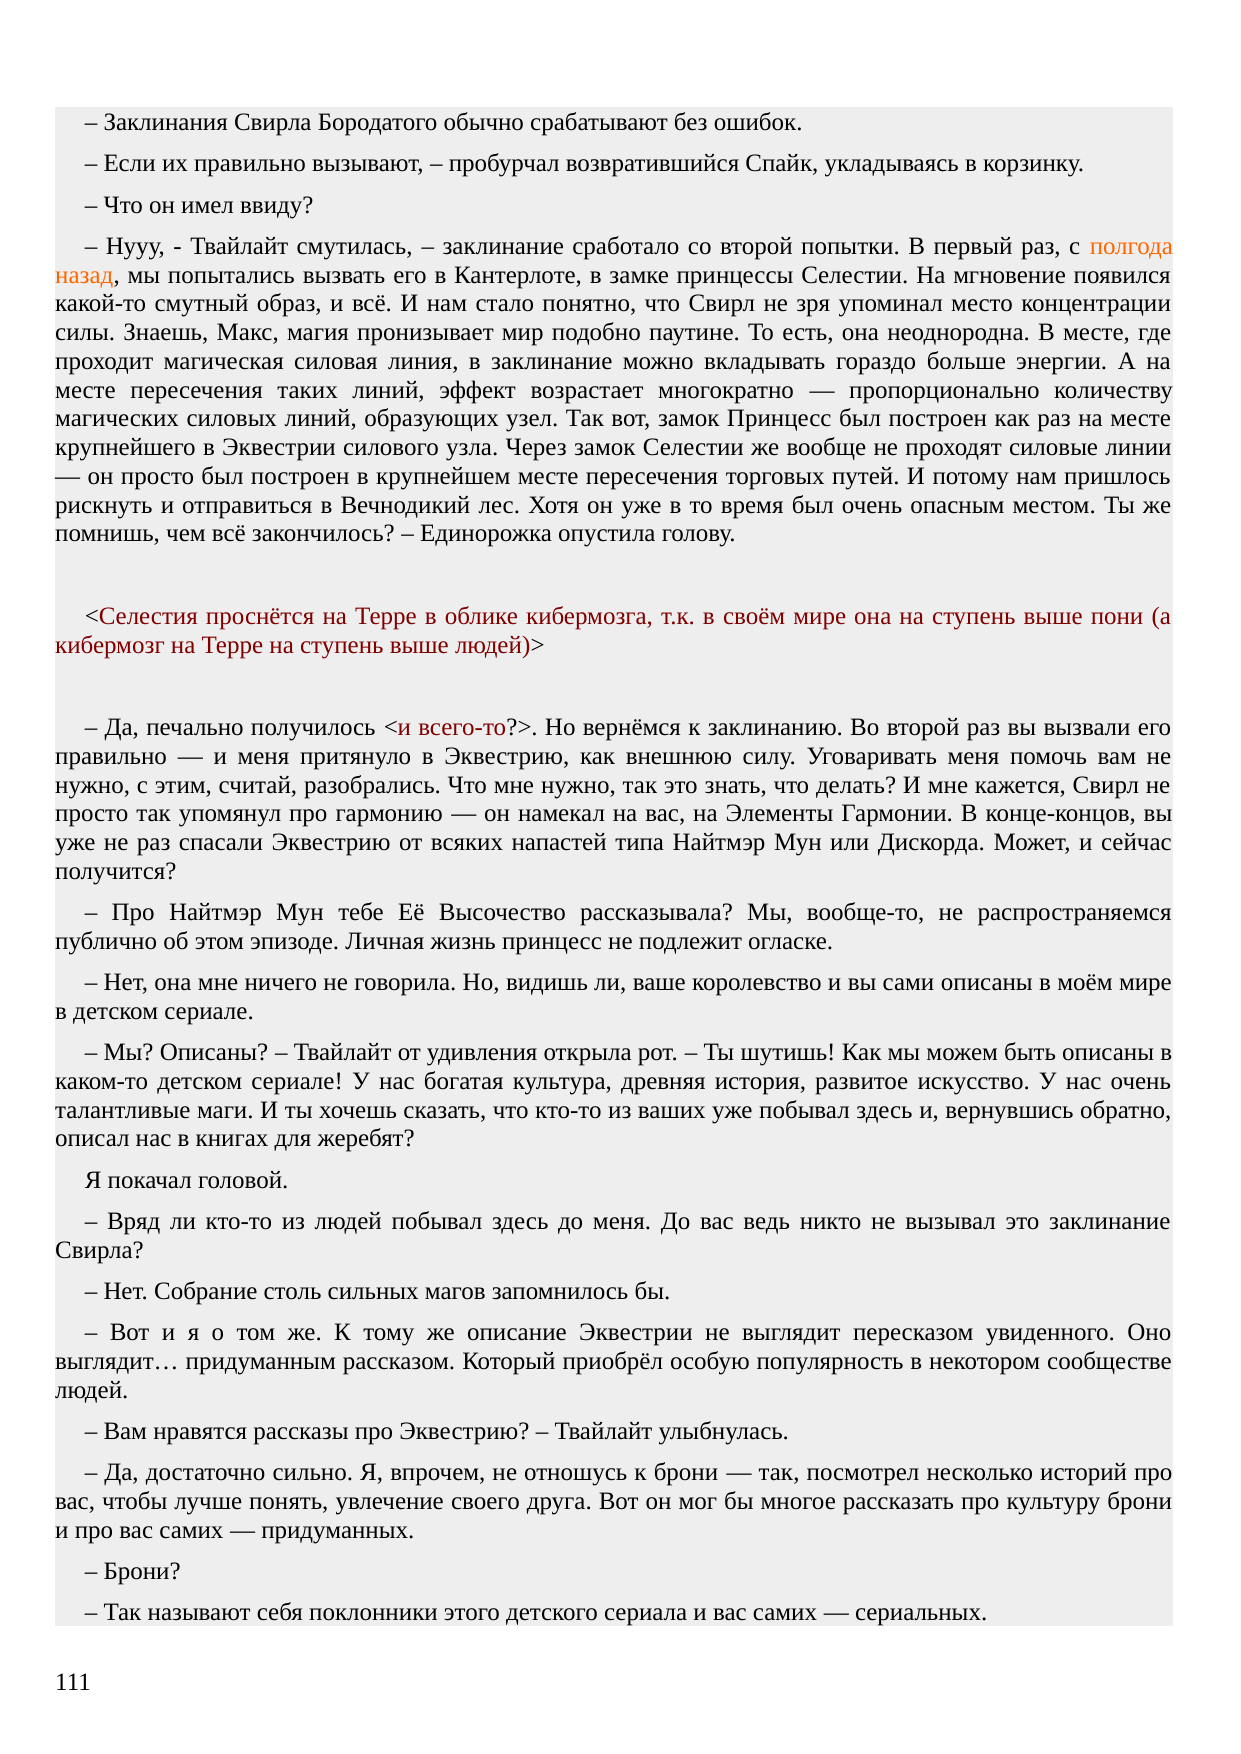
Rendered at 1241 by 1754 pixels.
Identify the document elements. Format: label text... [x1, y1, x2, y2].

text – Да, печально получилось <и всего-то?>. Но вернёмся к заклинанию. Во второй раз вы вызвали его правильно — и меня притянуло в Эквестрию, как внешнюю силу. Уговаривать меня помочь вам не нужно, с этим, считай, разобрались. Что мне нужно, так это знать, что делать? И мне кажется, Свирл не просто так упомянул про гармонию — он намекал на вас, на Элементы Гармонии. В конце-концов, вы уже не раз спасали Эквестрию от всяких напастей типа Найтмэр Мун или Дискорда. Может, и сейчас получится? [55, 712, 1173, 885]
text – Нет, она мне ничего не говорила. Но, видишь ли, ваше королевство и вы сами описаны в моём мире в детском сериале. [55, 967, 1173, 1025]
text – Да, достаточно сильно. Я, впрочем, не отношусь к брони — так, посмотрел несколько историй про вас, чтобы лучше понять, увлечение своего друга. Вот он мог бы многое рассказать про культуру брони и про вас самих — придуманных. [55, 1457, 1173, 1543]
text – Что он имел ввиду? [55, 190, 1173, 218]
text – Если их правильно вызывают, – пробурчал возвратившийся Спайк, укладываясь в корзинку. [55, 148, 1173, 177]
text – Мы? Описаны? – Твайлайт от удивления открыла рот. – Ты шутишь! Как мы можем быть описаны в каком-то детском сериале! У нас богатая культура, древняя история, развитое искусство. У нас очень талантливые маги. И ты хочешь сказать, что кто-то из ваших уже побывал здесь и, вернувшись обратно, описал нас в книгах для жеребят? [55, 1037, 1173, 1152]
text – Брони? [55, 1556, 1173, 1585]
text <Селестия проснётся на Терре в облике кибермозга, т.к. в своём мире она на ступень выше пони (а кибермозг на Терре на ступень выше людей)> [55, 601, 1173, 658]
text – Вот и я о том же. К тому же описание Эквестрии не выглядит пересказом увиденного. Оно выглядит… придуманным рассказом. Который приобрёл особую популярность в некотором сообществе людей. [55, 1317, 1173, 1403]
text – Вряд ли кто-то из людей побывал здесь до меня. До вас ведь никто не вызывал это заклинание Свирла? [55, 1206, 1173, 1263]
text – Нет. Собрание столь сильных магов запомнилось бы. [55, 1276, 1173, 1305]
text Я покачал головой. [55, 1165, 1173, 1193]
text – Нууу, - Твайлайт смутилась, – заклинание сработало со второй попытки. В первый раз, с полгода назад, мы попытались вызвать его в Кантерлоте, в замке принцессы Селестии. На мгновение появился какой-то смутный образ, и всё. И нам стало понятно, что Свирл не зря упоминал место концентрации силы. Знаешь, Макс, магия пронизывает мир подобно паутине. То есть, она неоднородна. В месте, где проходит магическая силовая линия, в заклинание можно вкладывать гораздо больше энергии. А на месте пересечения таких линий, эффект возрастает многократно — пропорционально количеству магических силовых линий, образующих узел. Так вот, замок Принцесс был построен как раз на месте крупнейшего в Эквестрии силового узла. Через замок Селестии же вообще не проходят силовые линии — он просто был построен в крупнейшем месте пересечения торговых путей. И потому нам пришлось рискнуть и отправиться в Вечнодикий лес. Хотя он уже в то время был очень опасным местом. Ты же помнишь, чем всё закончилось? – Единорожка опустила голову. [55, 231, 1173, 547]
text – Так называют себя поклонники этого детского сериала и вас самих — сериальных. [55, 1597, 1173, 1626]
text – Заклинания Свирла Бородатого обычно срабатывают без ошибок. [55, 107, 1173, 136]
text – Вам нравятся рассказы про Эквестрию? – Твайлайт улыбнулась. [55, 1416, 1173, 1445]
text – Про Найтмэр Мун тебе Её Высочество рассказывала? Мы, вообще-то, не распространяемся публично об этом эпизоде. Личная жизнь принцесс не подлежит огласке. [55, 897, 1173, 955]
